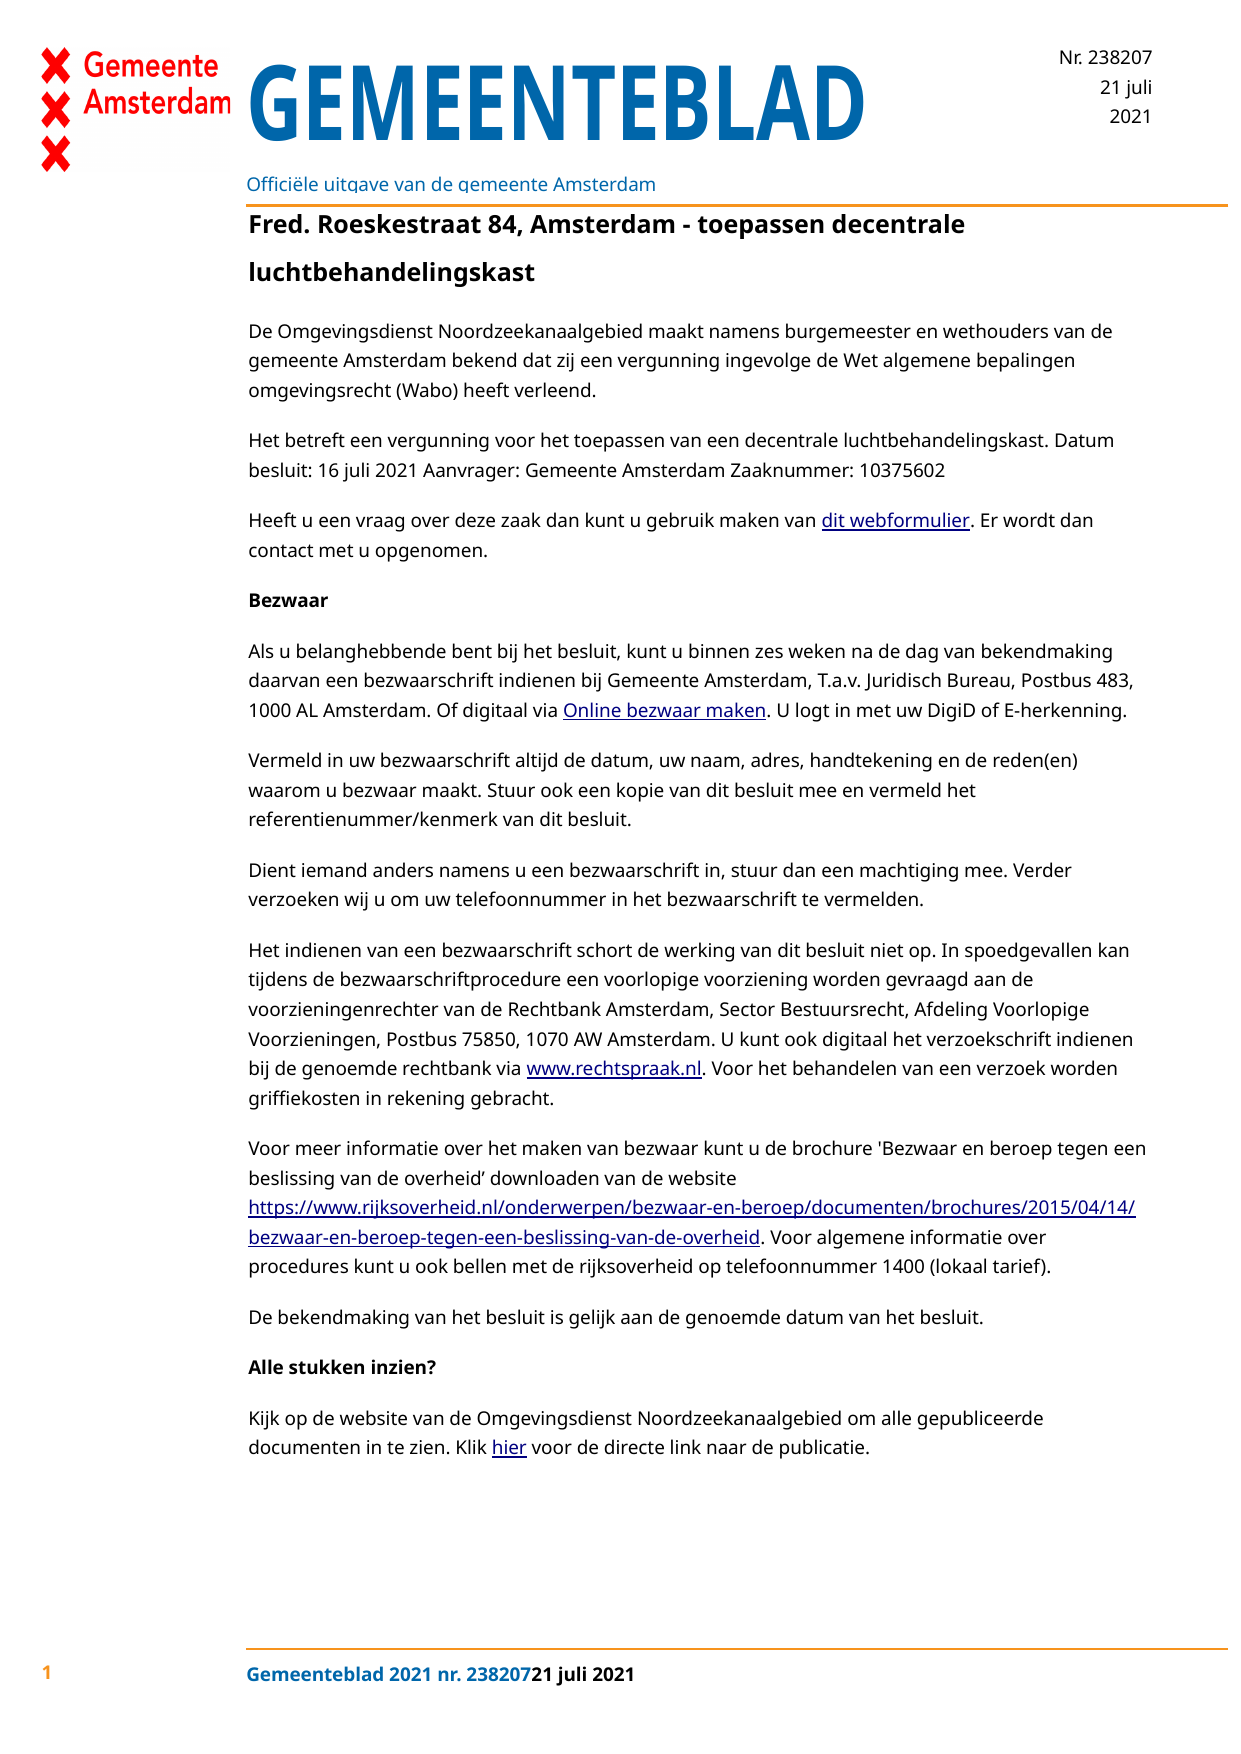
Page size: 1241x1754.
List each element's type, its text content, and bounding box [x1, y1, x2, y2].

text Bezwaar [248, 587, 1152, 613]
text Dient iemand anders namens u een bezwaarschrift in, stuur dan een machtiging mee. Verder verzoeken wij u om uw telefoonnummer in het bezwaarschrift te vermelden. [248, 857, 1152, 912]
text De bekendmaking van het besluit is gelijk aan de genoemde datum van het besluit. [248, 1304, 1152, 1330]
picture [41, 47, 231, 172]
text Fred. Roeskestraat 84, Amsterdam - toepassen decentrale luchtbehandelingskast [248, 207, 1152, 288]
text Heeft u een vraag over deze zaak dan kunt u gebruik maken van dit webformulier. Er wordt dan contact met u opgenomen. [248, 507, 1152, 563]
text Als u belanghebbende bent bij het besluit, kunt u binnen zes weken na de dag van bekendmaking daarvan een bezwaarschrift indienen bij Gemeente Amsterdam, T.a.v. Juridisch Bureau, Postbus 483, 1000 AL Amsterdam. Of digitaal via Online bezwaar maken. U logt in met uw DigiD of E-herkenning. [248, 638, 1152, 723]
text Voor meer informatie over het maken van bezwaar kunt u de brochure 'Bezwaar en beroep tegen een beslissing van de overheid’ downloaden van de website https://www.rijksoverheid.nl/onderwerpen/bezwaar-en-beroep/documenten/brochures/2015/04/14/bezwaar-en-beroep-tegen-een-beslissing-van-de-overheid. Voor algemene informatie over procedures kunt u ook bellen met de rijksoverheid op telefoonnummer 1400 (lokaal tarief). [248, 1135, 1152, 1279]
text Het betreft een vergunning voor het toepassen van een decentrale luchtbehandelingskast. Datum besluit: 16 juli 2021 Aanvrager: Gemeente Amsterdam Zaaknummer: 10375602 [248, 427, 1152, 483]
text Alle stukken inzien? [248, 1354, 1152, 1380]
text Vermeld in uw bezwaarschrift altijd de datum, uw naam, adres, handtekening en de reden(en) waarom u bezwaar maakt. Stuur ook een kopie van dit besluit mee en vermeld het referentienummer/kenmerk van dit besluit. [248, 747, 1152, 832]
text Kijk op de website van de Omgevingsdienst Noordzeekanaalgebied om alle gepubliceerde documenten in te zien. Klik hier voor de directe link naar de publicatie. [248, 1405, 1152, 1460]
text Het indienen van een bezwaarschrift schort de werking van dit besluit niet op. In spoedgevallen kan tijdens de bezwaarschriftprocedure een voorlopige voorziening worden gevraagd aan de voorzieningenrechter van de Rechtbank Amsterdam, Sector Bestuursrecht, Afdeling Voorlopige Voorzieningen, Postbus 75850, 1070 AW Amsterdam. U kunt ook digitaal het verzoekschrift indienen bij de genoemde rechtbank via www.rechtspraak.nl. Voor het behandelen van een verzoek worden griffiekosten in rekening gebracht. [248, 937, 1152, 1111]
text De Omgevingsdienst Noordzeekanaalgebied maakt namens burgemeester en wethouders van de gemeente Amsterdam bekend dat zij een vergunning ingevolge de Wet algemene bepalingen omgevingsrecht (Wabo) heeft verleend. [248, 318, 1152, 403]
